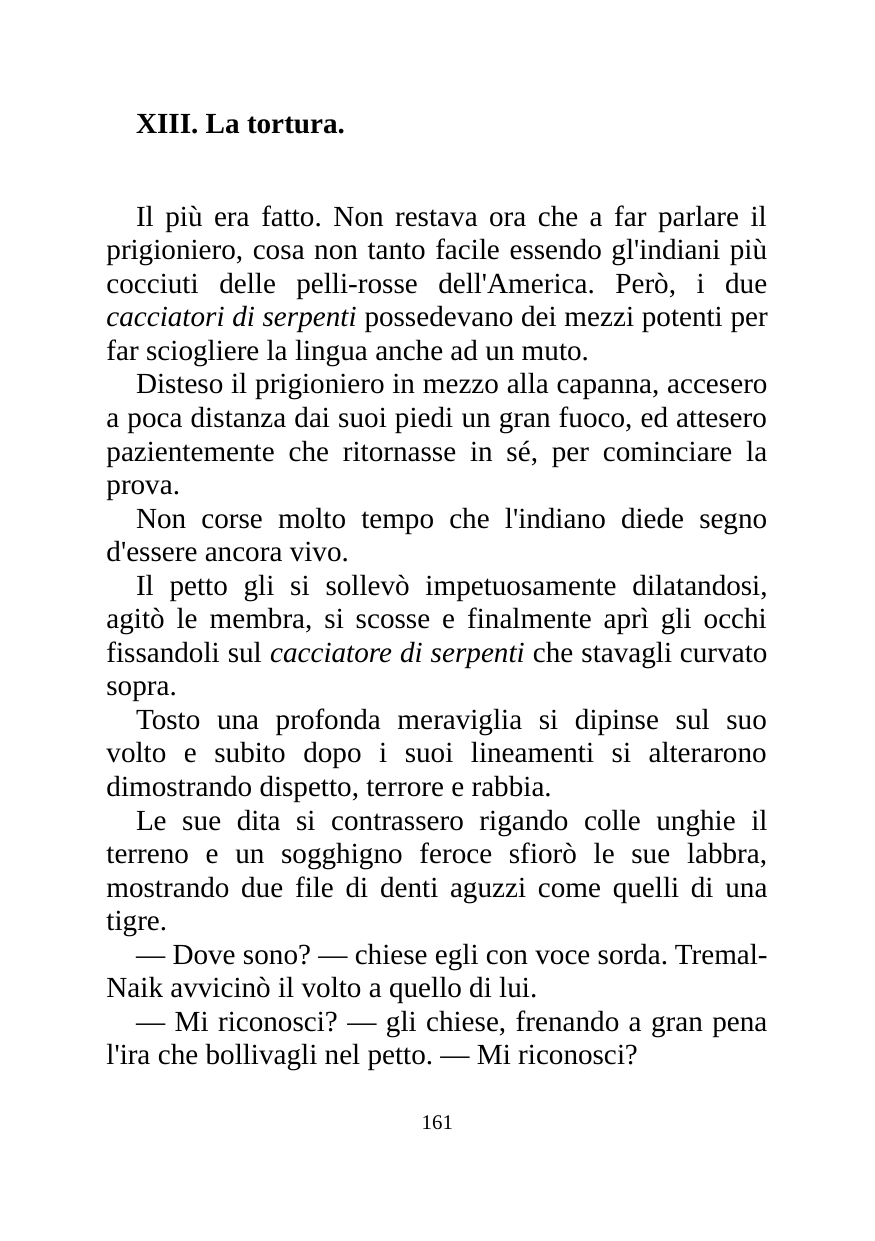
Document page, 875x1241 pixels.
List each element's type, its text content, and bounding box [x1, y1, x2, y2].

text Disteso il prigioniero in mezzo alla capanna, accesero a poca distanza dai suoi piedi un gran fuoco, ed attesero pazientemente che ritornasse in sé, per cominciare la prova. [106, 367, 768, 501]
text — Mi riconosci? — gli chiese, frenando a gran pena l'ira che bollivagli nel petto. — Mi riconosci? [106, 1004, 768, 1071]
subtitle XIII. La tortura. [106, 106, 768, 140]
text Il petto gli si sollevò impetuosamente dilatandosi, agitò le membra, si scosse e finalmente aprì gli occhi fissandoli sul cacciatore di serpenti che stavagli curvato sopra. [106, 568, 768, 702]
text Non corse molto tempo che l'indiano diede segno d'essere ancora vivo. [106, 501, 768, 568]
text — Dove sono? — chiese egli con voce sorda. Tremal-Naik avvicinò il volto a quello di lui. [106, 937, 768, 1004]
text Il più era fatto. Non restava ora che a far parlare il prigioniero, cosa non tanto facile essendo gl'indiani più cocciuti delle pelli-rosse dell'America. Però, i due cacciatori di serpenti possedevano dei mezzi potenti per far sciogliere la lingua anche ad un muto. [106, 199, 768, 367]
text Le sue dita si contrassero rigando colle unghie il terreno e un sogghigno feroce sfiorò le sue labbra, mostrando due file di denti aguzzi come quelli di una tigre. [106, 803, 768, 937]
text Tosto una profonda meraviglia si dipinse sul suo volto e subito dopo i suoi lineamenti si alterarono dimostrando dispetto, terrore e rabbia. [106, 702, 768, 803]
